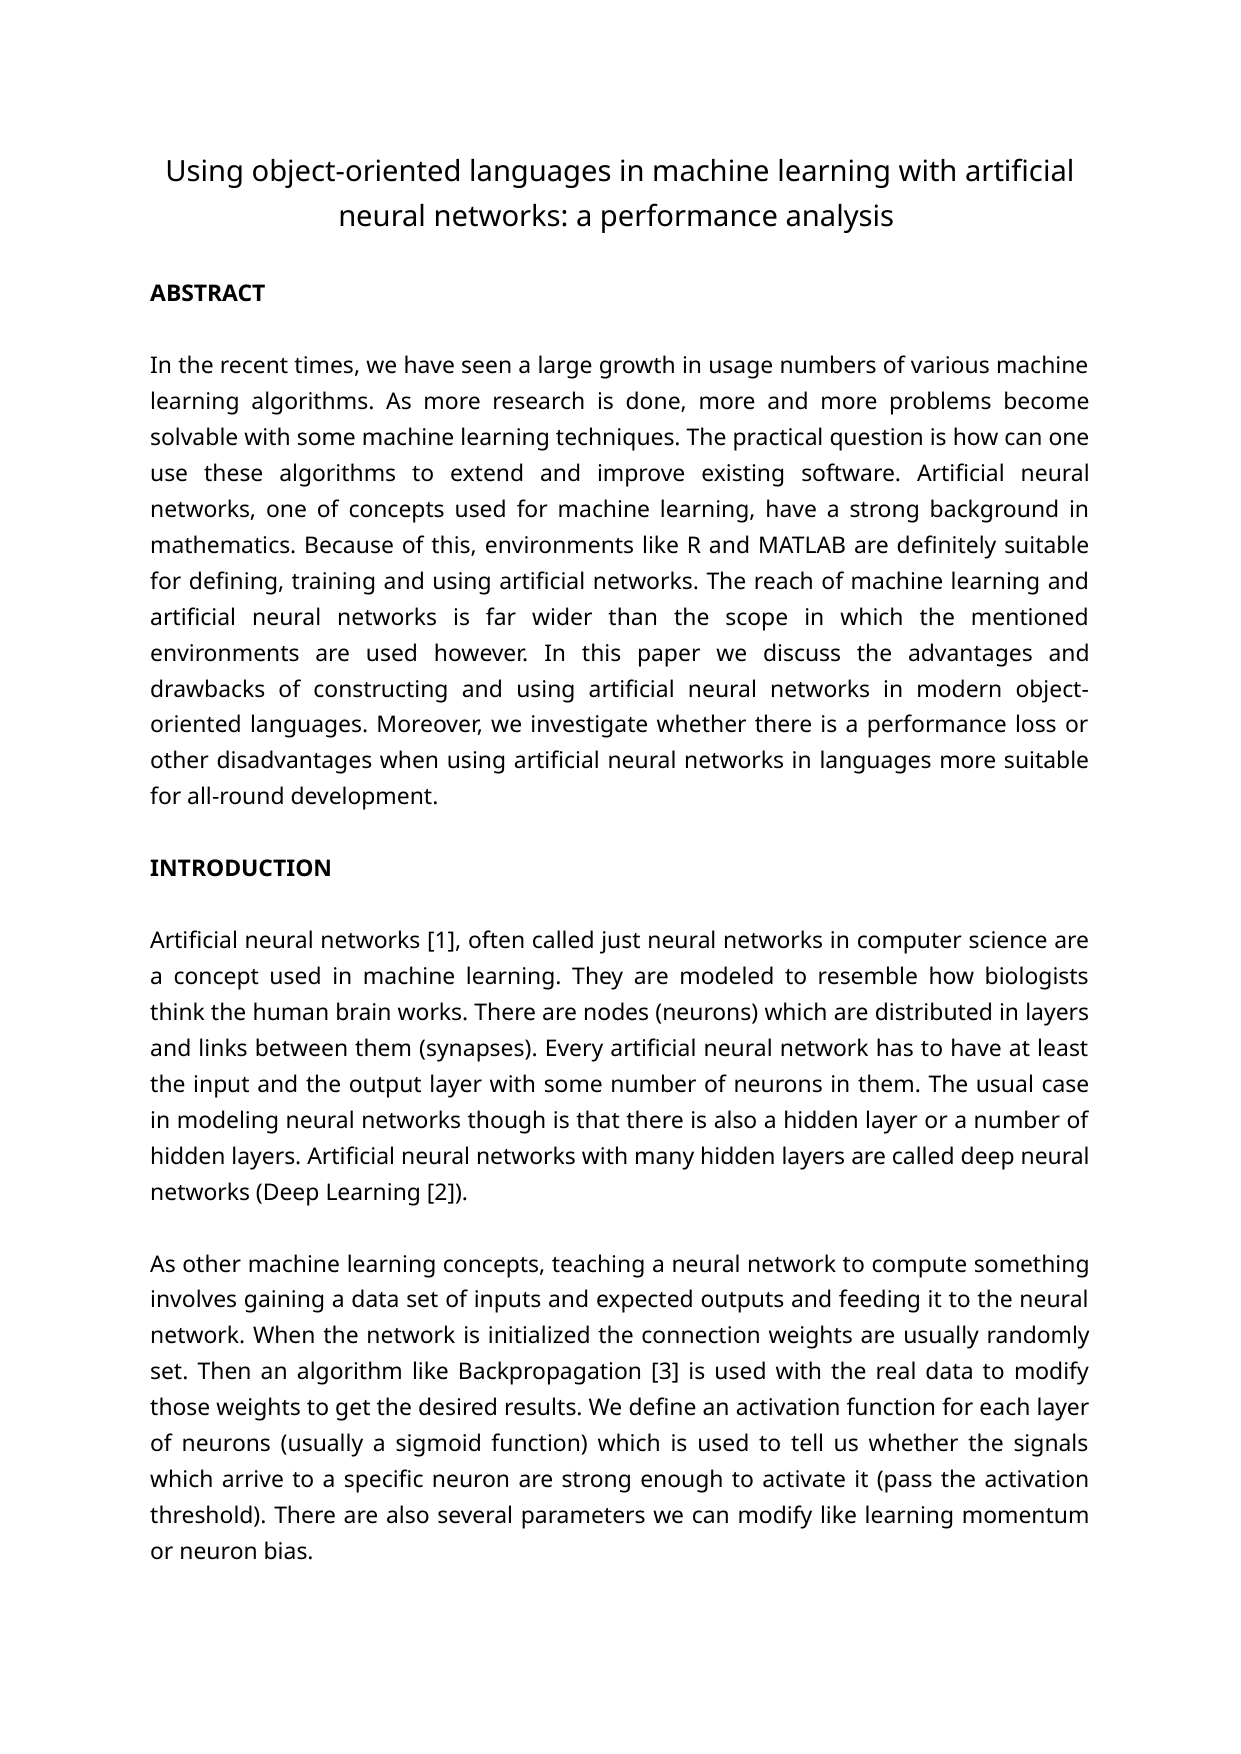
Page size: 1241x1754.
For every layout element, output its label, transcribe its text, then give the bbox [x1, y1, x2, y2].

text INTRODUCTION [150, 852, 1090, 883]
text Artificial neural networks [1], often called just neural networks in computer science are a concept used in machine learning. They are modeled to resemble how biologists think the human brain works. There are nodes (neurons) which are distributed in layers and links between them (synapses). Every artificial neural network has to have at least the input and the output layer with some number of neurons in them. The usual case in modeling neural networks though is that there is also a hidden layer or a number of hidden layers. Artificial neural networks with many hidden layers are called deep neural networks (Deep Learning [2]). [150, 924, 1090, 1207]
text As other machine learning concepts, teaching a neural network to compute something involves gaining a data set of inputs and expected outputs and feeding it to the neural network. When the network is initialized the connection weights are usually randomly set. Then an algorithm like Backpropagation [3] is used with the real data to modify those weights to get the desired results. We define an activation function for each layer of neurons (usually a sigmoid function) which is used to tell us whether the signals which arrive to a specific neuron are strong enough to activate it (pass the activation threshold). There are also several parameters we can modify like learning momentum or neuron bias. [150, 1247, 1090, 1566]
text In the recent times, we have seen a large growth in usage numbers of various machine learning algorithms. As more research is done, more and more problems become solvable with some machine learning techniques. The practical question is how can one use these algorithms to extend and improve existing software. Artificial neural networks, one of concepts used for machine learning, have a strong background in mathematics. Because of this, environments like R and MATLAB are definitely suitable for defining, training and using artificial networks. The reach of machine learning and artificial neural networks is far wider than the scope in which the mentioned environments are used however. In this paper we discuss the advantages and drawbacks of constructing and using artificial neural networks in modern object-oriented languages. Moreover, we investigate whether there is a performance loss or other disadvantages when using artificial neural networks in languages more suitable for all-round development. [150, 349, 1090, 812]
text ABSTRACT [150, 277, 1090, 308]
text Using object-oriented languages in machine learning with artificial neural networks: a performance analysis [150, 150, 1090, 235]
